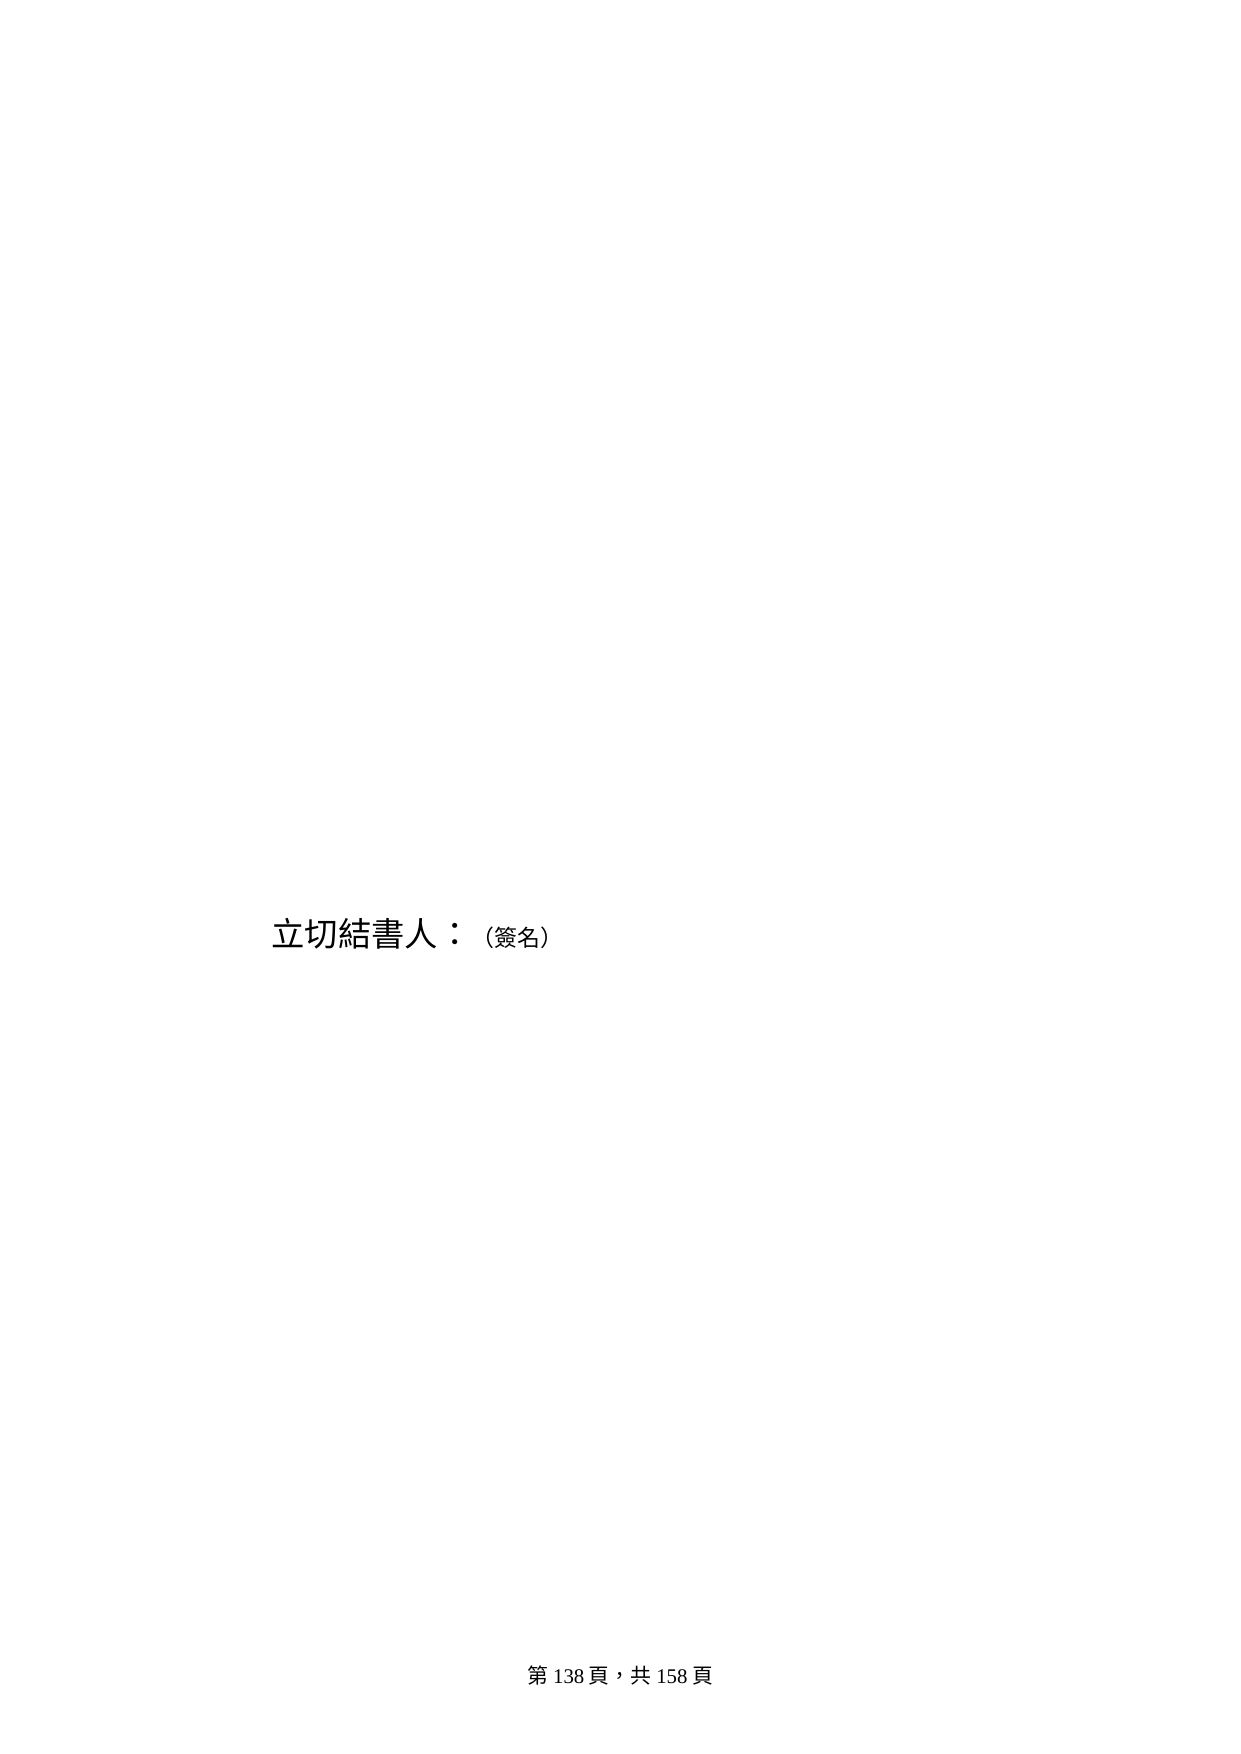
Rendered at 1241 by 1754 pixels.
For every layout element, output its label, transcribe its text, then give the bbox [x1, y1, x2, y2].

text 立切結書人：（簽名） [118, 891, 1122, 953]
